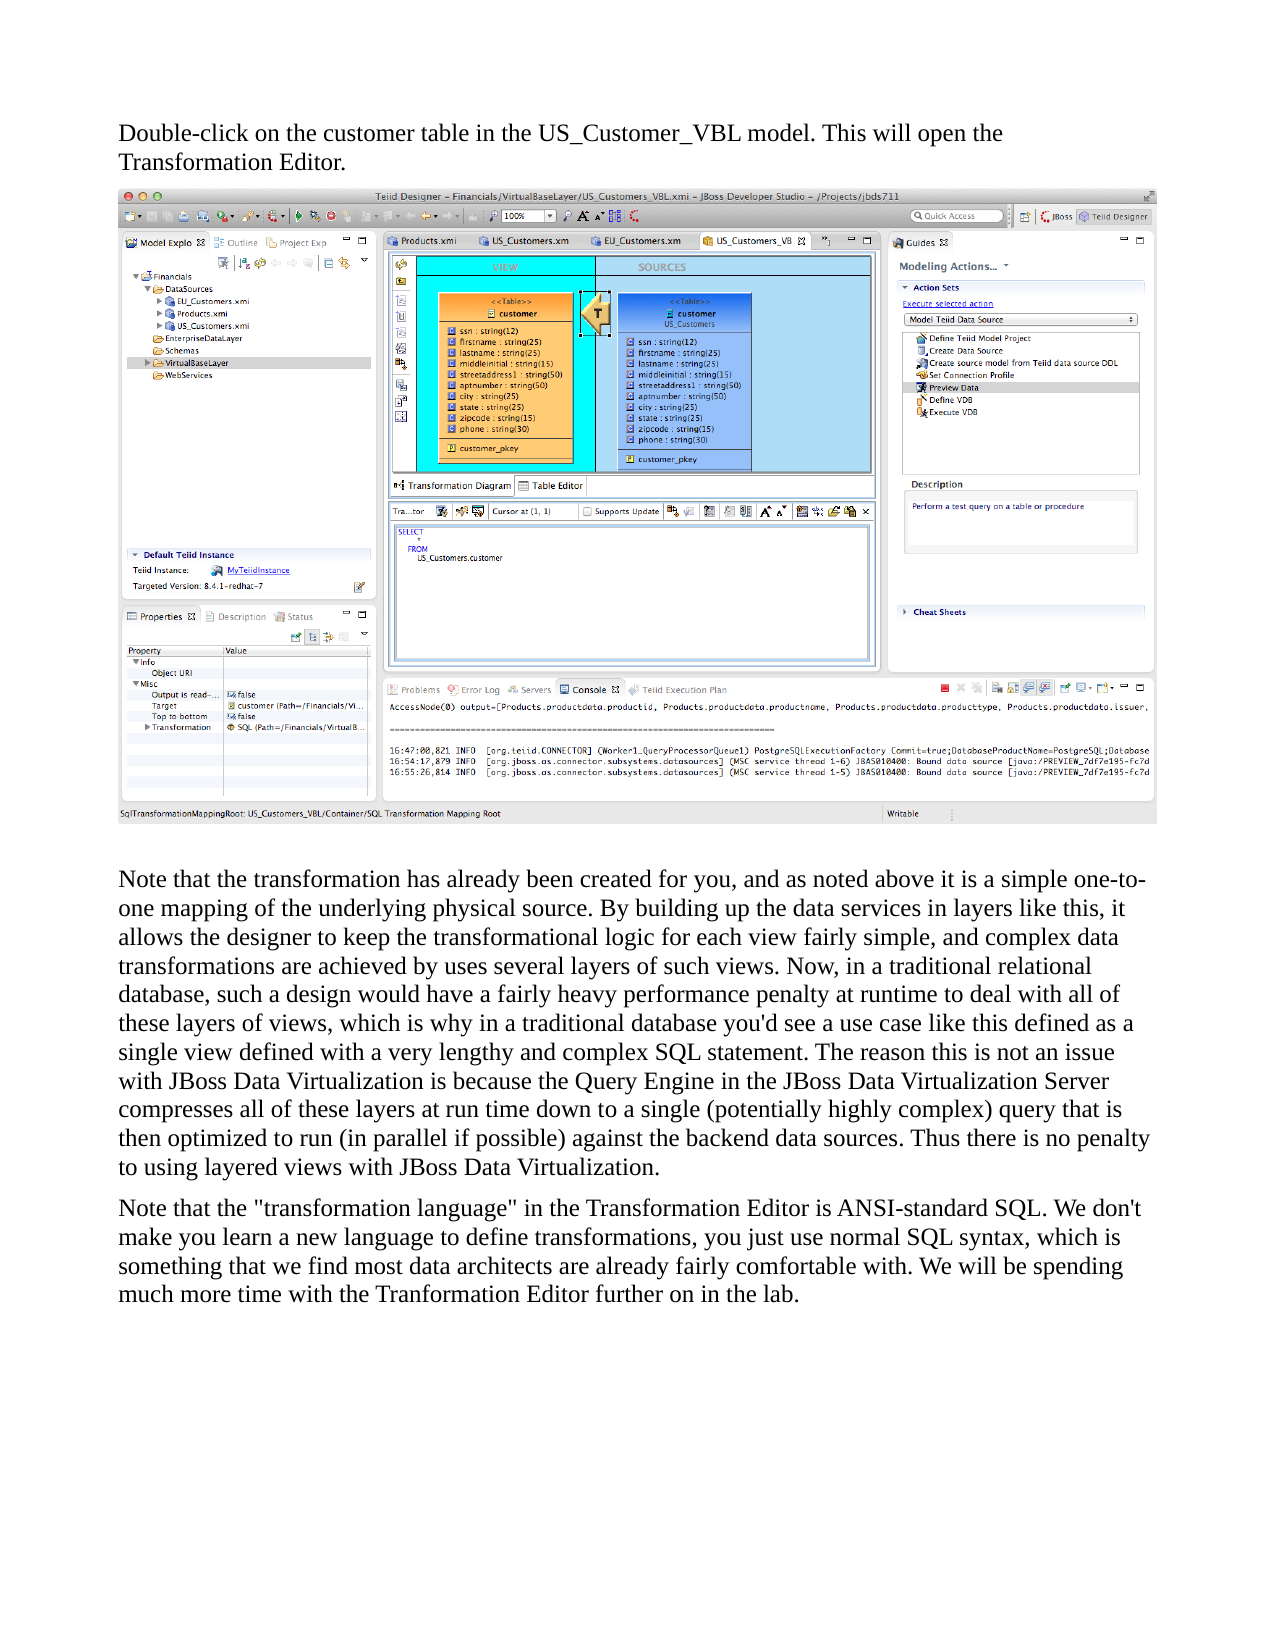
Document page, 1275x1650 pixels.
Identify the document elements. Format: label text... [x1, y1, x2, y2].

picture [118, 188, 1157, 824]
text Note that the "transformation language" in the Transformation Editor is ANSI-standard SQL. We don't make you learn a new language to define transformations, you just use normal SQL syntax, which is something that we find most data architects are already fairly comfortable with. We will be spending much more time with the Tranformation Editor further on in the lab. [118, 1193, 1157, 1308]
text Double-click on the customer table in the US_Customer_VBL model. This will open the Transformation Editor. [118, 118, 1157, 176]
text Note that the transformation has already been created for you, and as noted above it is a simple one-to-one mapping of the underlying physical source. By building up the data services in layers like this, it allows the designer to keep the transformational logic for each view fairly simple, and complex data transformations are achieved by uses several layers of such views. Now, in a traditional relational database, such a design would have a fairly heavy performance penalty at runtime to deal with all of these layers of views, which is why in a traditional database you'd see a use case like this defined as a single view defined with a very lengthy and complex SQL statement. The reason this is not an issue with JBoss Data Virtualization is because the Query Engine in the JBoss Data Virtualization Server compresses all of these layers at run time down to a single (potentially highly complex) query that is then optimized to run (in parallel if possible) against the backend data sources. Thus there is no penalty to using layered views with JBoss Data Virtualization. [118, 864, 1157, 1181]
